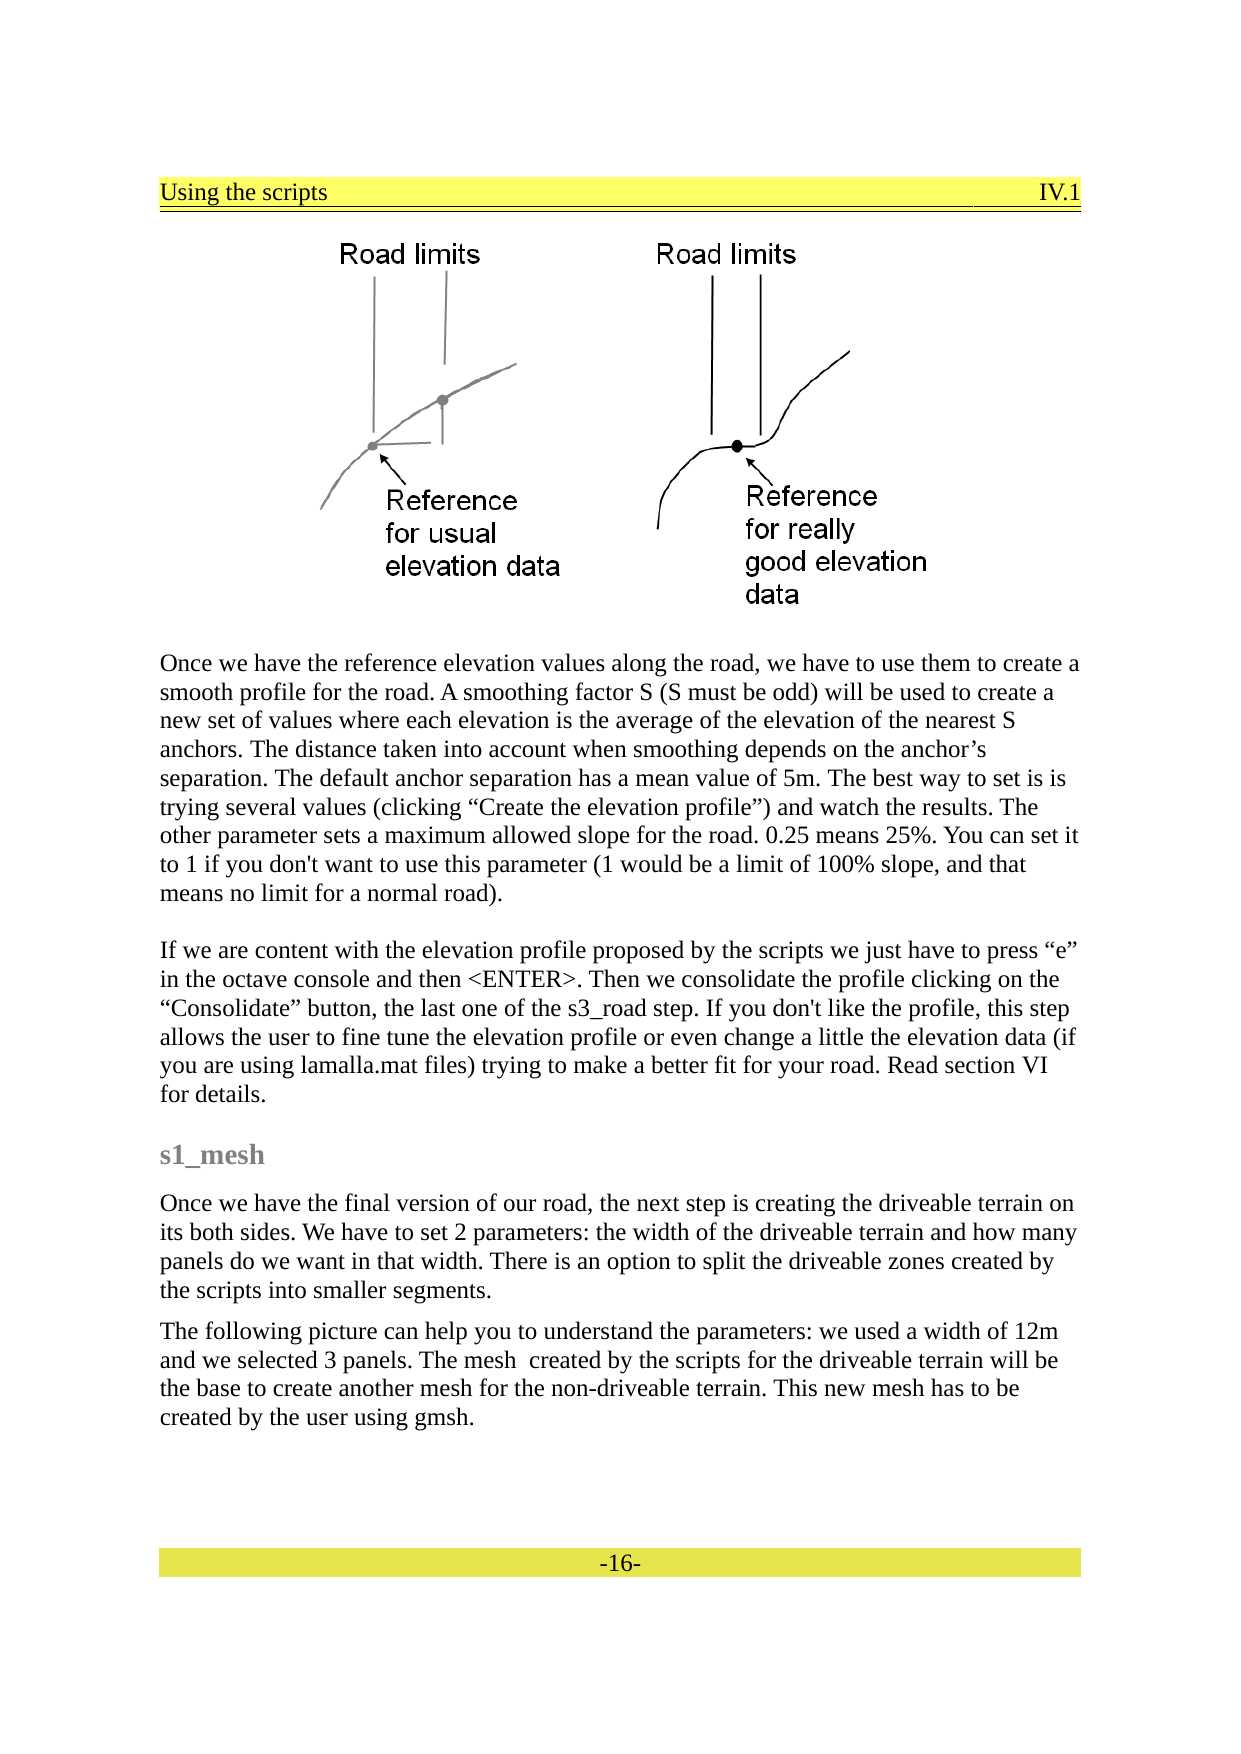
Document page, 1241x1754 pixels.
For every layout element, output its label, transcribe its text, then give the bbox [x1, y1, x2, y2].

subtitle s1_mesh [159, 1137, 1081, 1171]
picture [301, 240, 939, 619]
text Once we have the final version of our road, the next step is creating the driveable terrain on its both sides. We have to set 2 parameters: the width of the driveable terrain and how many panels do we want in that width. There is an option to split the driveable zones created by the scripts into smaller segments. [159, 1188, 1081, 1303]
text Once we have the reference elevation values along the road, we have to use them to create a smooth profile for the road. A smoothing factor S (S must be odd) will be used to create a new set of values where each elevation is the average of the elevation of the nearest S anchors. The distance taken into account when smoothing depends on the anchor’s separation. The default anchor separation has a mean value of 5m. The best way to set is is trying several values (clicking “Create the elevation profile”) and watch the results. The other parameter sets a maximum allowed slope for the road. 0.25 means 25%. You can set it to 1 if you don't want to use this parameter (1 would be a limit of 100% slope, and that means no limit for a normal road). [159, 648, 1081, 907]
text The following picture can help you to understand the parameters: we used a width of 12m and we selected 3 panels. The mesh created by the scripts for the driveable terrain will be the base to create another mesh for the non-driveable terrain. This new mesh has to be created by the user using gmsh. [159, 1316, 1081, 1431]
text If we are content with the elevation profile proposed by the scripts we just have to press “e” in the octave console and then <ENTER>. Then we consolidate the profile clicking on the “Consolidate” button, the last one of the s3_road step. If you don't like the profile, this step allows the user to fine tune the elevation profile or even change a little the elevation data (if you are using lamalla.mat files) trying to make a better fit for your road. Read section VI for details. [159, 935, 1081, 1108]
